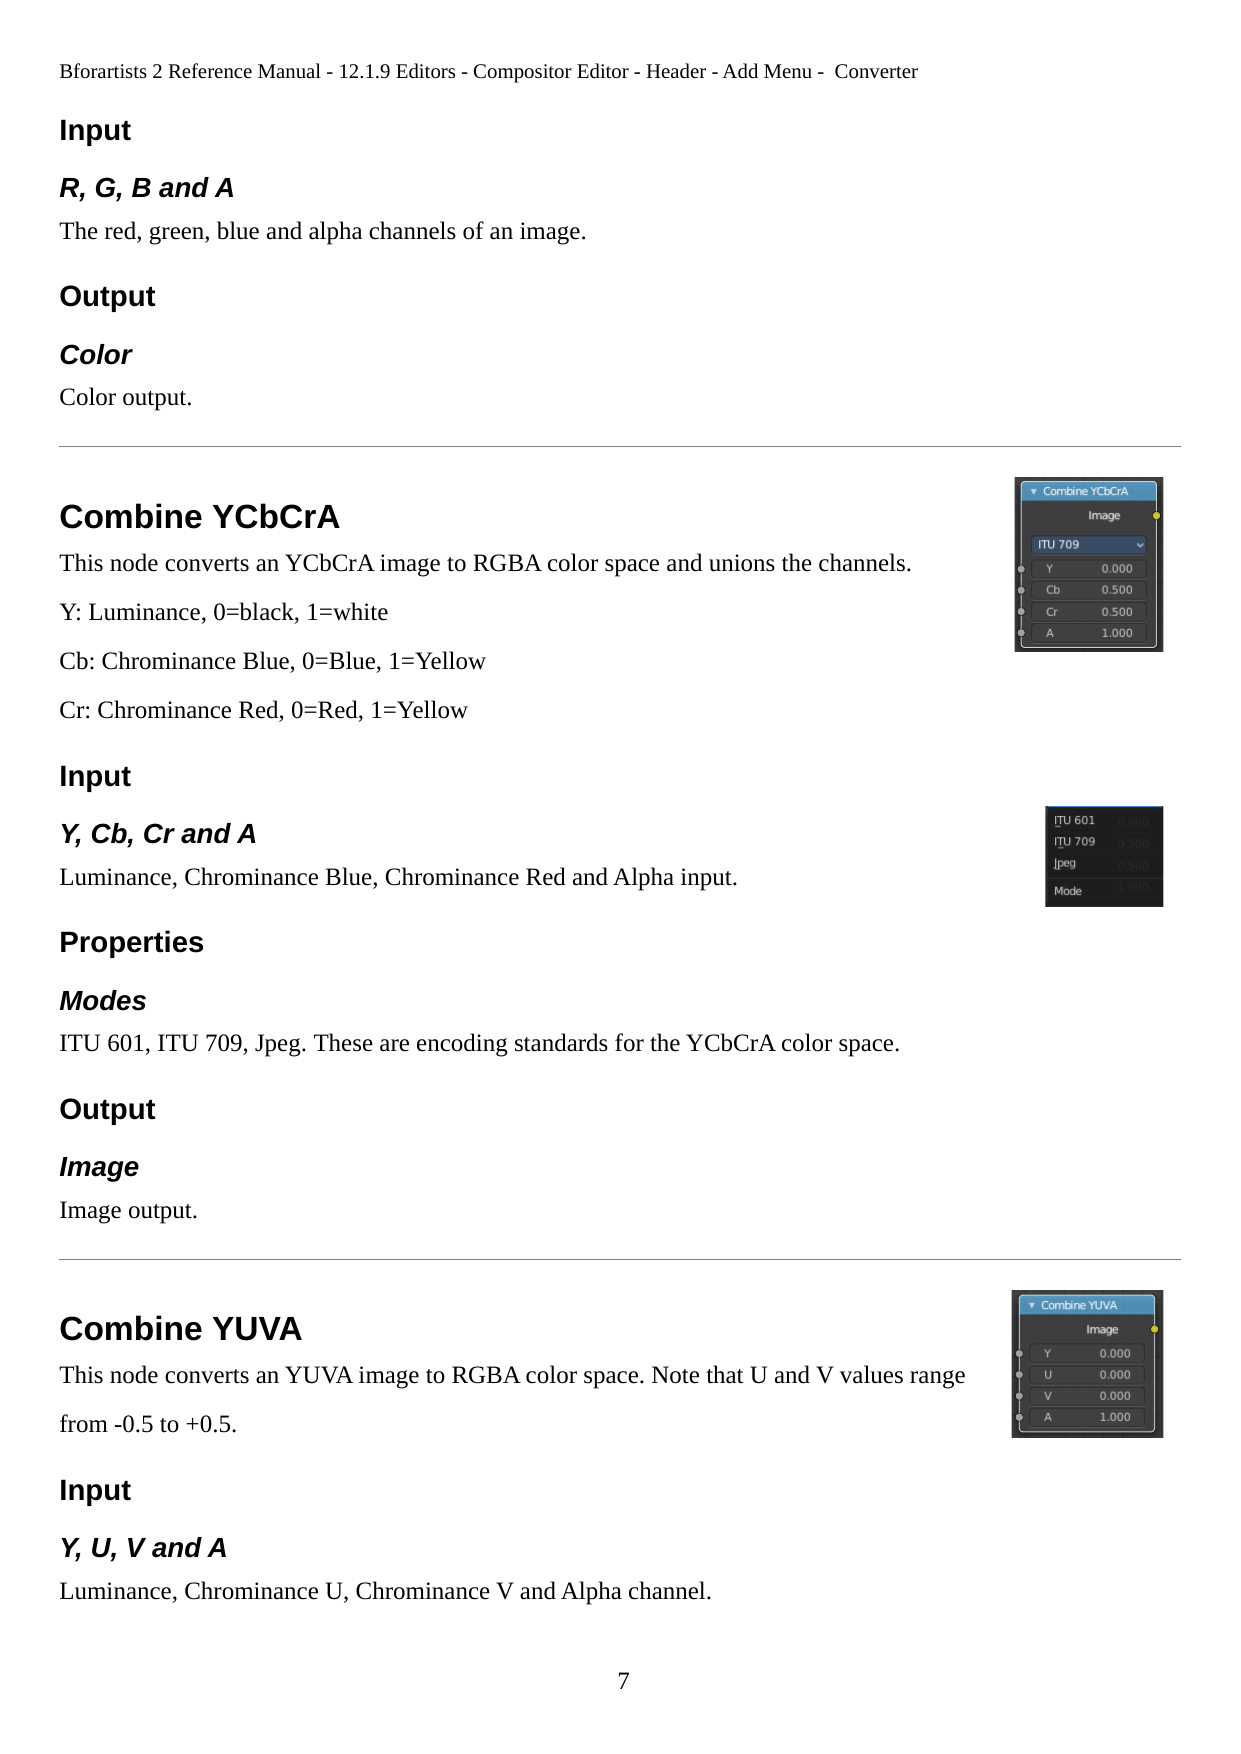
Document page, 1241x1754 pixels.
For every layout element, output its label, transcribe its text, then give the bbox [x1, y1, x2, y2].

text Cb: Chrominance Blue, 0=Blue, 1=Yellow [59, 646, 1181, 674]
text Image output. [59, 1195, 1181, 1224]
subtitle Output [59, 279, 1181, 313]
text This node converts an YUVA image to RGBA color space. Note that U and V values range [59, 1360, 1011, 1389]
subtitle R, G, B and A [59, 171, 1181, 203]
picture [1014, 477, 1164, 652]
subtitle Y, U, V and A [59, 1532, 1181, 1564]
text Cr: Chrominance Red, 0=Red, 1=Yellow [59, 695, 1181, 724]
text from -0.5 to +0.5. [59, 1409, 1011, 1438]
subtitle Combine YCbCrA [59, 497, 1014, 535]
text ITU 601, ITU 709, Jpeg. These are encoding standards for the YCbCrA color space. [59, 1028, 1181, 1057]
picture [1045, 806, 1164, 907]
subtitle [1164, 1309, 1181, 1348]
text Color output. [59, 382, 1181, 411]
text Luminance, Chrominance Blue, Chrominance Red and Alpha input. [59, 862, 1045, 890]
subtitle Combine YUVA [59, 1309, 1011, 1348]
subtitle [1164, 497, 1181, 535]
text The red, green, blue and alpha channels of an image. [59, 216, 1181, 244]
subtitle Color [59, 338, 1181, 370]
text This node converts an YCbCrA image to RGBA color space and unions the channels. [59, 548, 1014, 576]
picture [1011, 1290, 1164, 1438]
subtitle [1164, 817, 1181, 849]
subtitle Y, Cb, Cr and A [59, 817, 1045, 849]
subtitle Input [59, 1473, 1181, 1507]
text Luminance, Chrominance U, Chrominance V and Alpha channel. [59, 1576, 1181, 1605]
subtitle Input [59, 758, 1181, 792]
text [1164, 1409, 1181, 1438]
subtitle Properties [59, 925, 1181, 959]
subtitle Input [59, 113, 1181, 146]
subtitle Output [59, 1092, 1181, 1126]
text Y: Luminance, 0=black, 1=white [59, 597, 1014, 626]
subtitle Image [59, 1151, 1181, 1183]
subtitle Modes [59, 984, 1181, 1016]
